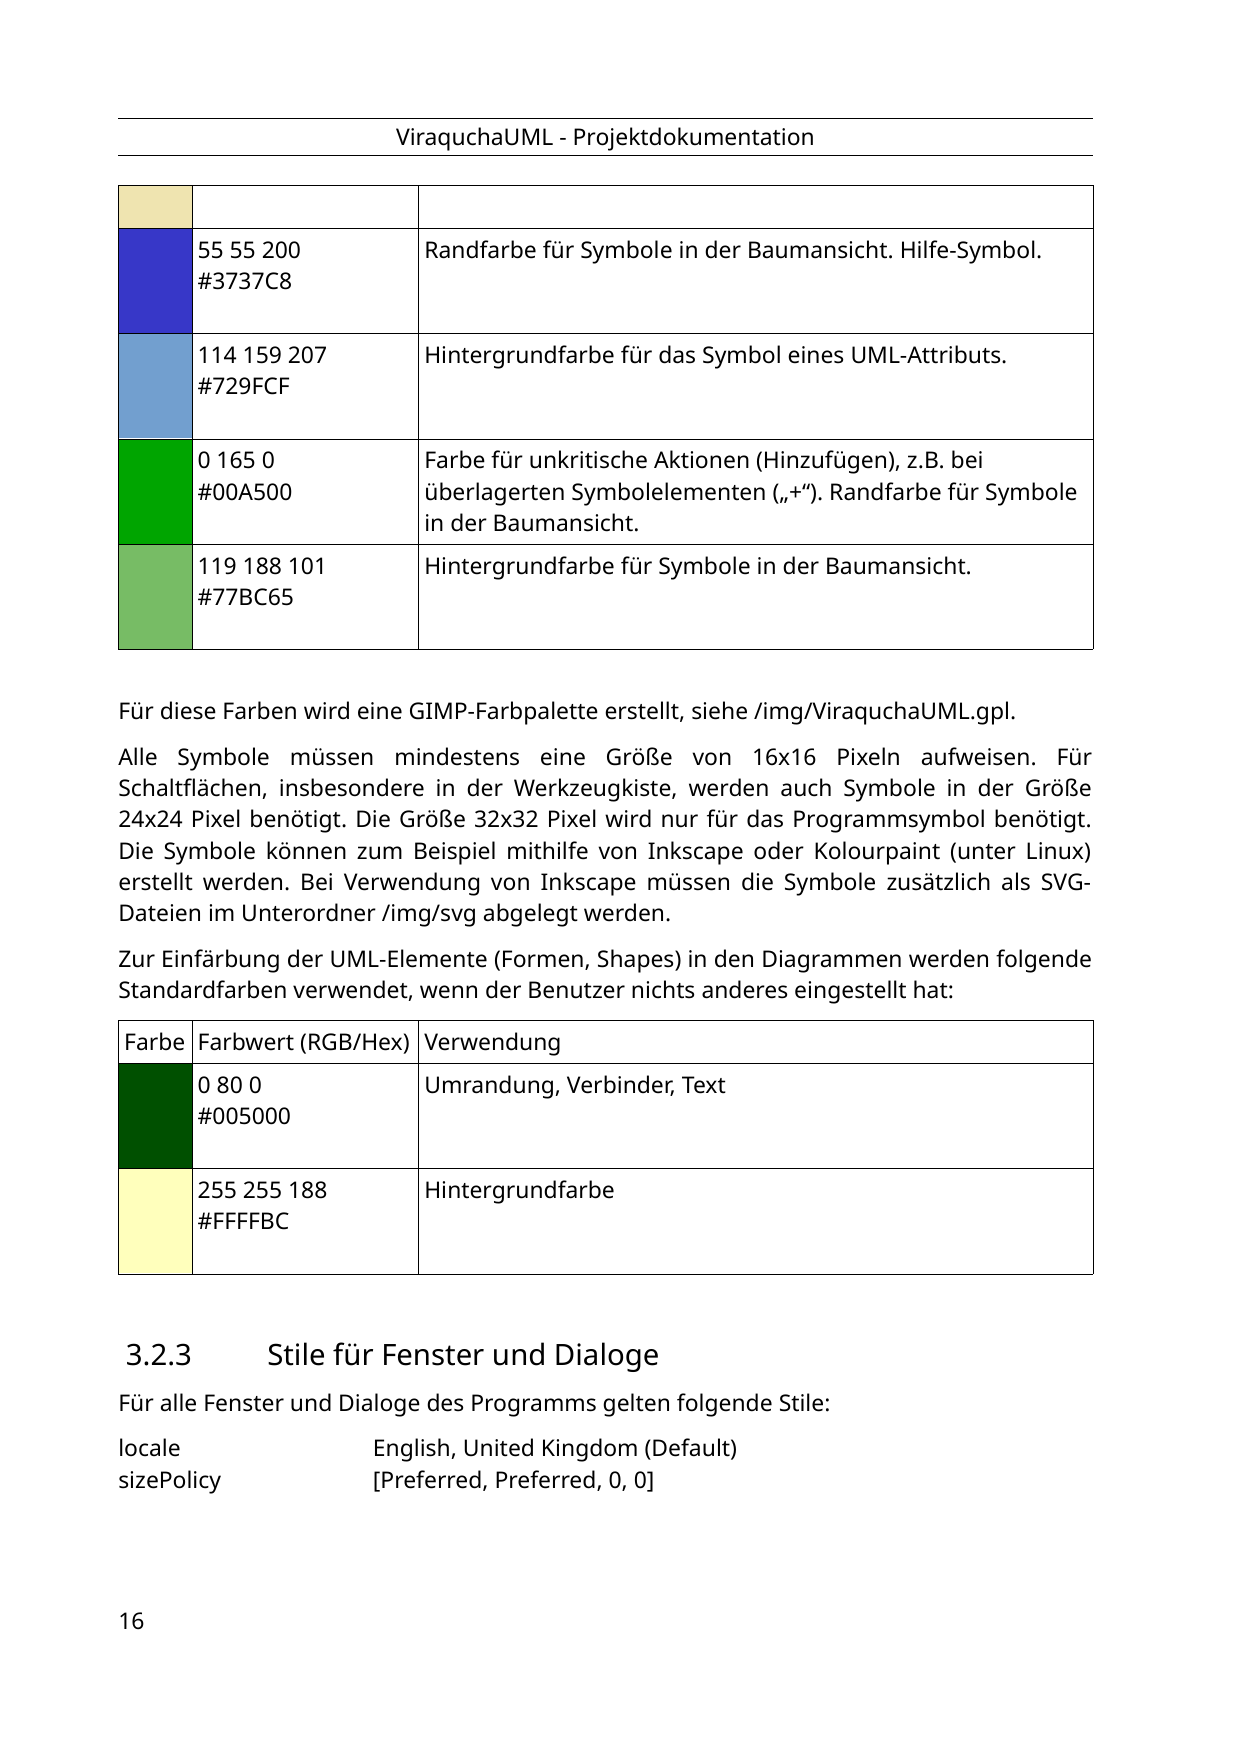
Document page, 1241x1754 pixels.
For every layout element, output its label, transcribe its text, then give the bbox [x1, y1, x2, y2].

text Zur Einfärbung der UML-Elemente (Formen, Shapes) in den Diagrammen werden folgende Standardfarben verwendet, wenn der Benutzer nichts anderes eingestellt hat: [118, 943, 1093, 1006]
table_cell [Preferred, Preferred, 0, 0] [373, 1464, 1093, 1495]
table_cell 0 80 0 #005000 [193, 1064, 418, 1168]
table_cell Umrandung, Verbinder, Text [419, 1064, 1093, 1168]
text Alle Symbole müssen mindestens eine Größe von 16x16 Pixeln aufweisen. Für Schaltflächen, insbesondere in der Werkzeugkiste, werden auch Symbole in der Größe 24x24 Pixel benötigt. Die Größe 32x32 Pixel wird nur für das Programmsymbol benötigt. Die Symbole können zum Beispiel mithilfe von Inkscape oder Kolourpaint (unter Linux) erstellt werden. Bei Verwendung von Inkscape müssen die Symbole zusätzlich als SVG-Dateien im Unterordner /img/svg abgelegt werden. [118, 741, 1093, 928]
table_cell [373, 1495, 1093, 1526]
text Für diese Farben wird eine GIMP-Farbpalette erstellt, siehe /img/ViraquchaUML.gpl. [118, 695, 1093, 726]
table_cell 0 165 0 #00A500 [193, 440, 418, 544]
table_cell [119, 440, 192, 544]
text Für alle Fenster und Dialoge des Programms gelten folgende Stile: [118, 1387, 1093, 1418]
table_cell 119 188 101 #77BC65 [193, 545, 418, 649]
table_cell [119, 545, 192, 649]
table_header Verwendung [419, 1021, 1093, 1063]
table_cell [419, 186, 1093, 228]
table_cell [119, 1169, 192, 1273]
table_header Farbe [119, 1021, 192, 1063]
table_cell Randfarbe für Symbole in der Baumansicht. Hilfe-Symbol. [419, 229, 1093, 333]
table_cell Farbe für unkritische Aktionen (Hinzufügen), z.B. bei überlagerten Symbolelementen („+“). Randfarbe für Symbole in der Baumansicht. [419, 440, 1093, 544]
table_cell Hintergrundfarbe [419, 1169, 1093, 1273]
table_cell [119, 186, 192, 228]
table_cell [119, 229, 192, 333]
table_cell 255 255 188 #FFFFBC [193, 1169, 418, 1273]
table_header English, United Kingdom (Default) [373, 1433, 1093, 1464]
table_header Farbwert (RGB/Hex) [193, 1021, 418, 1063]
table_cell [118, 1495, 373, 1526]
table_cell [119, 1064, 192, 1168]
table_cell 55 55 200 #3737C8 [193, 229, 418, 333]
table_cell 114 159 207 #729FCF [193, 334, 418, 438]
table_cell Hintergrundfarbe für Symbole in der Baumansicht. [419, 545, 1093, 649]
subtitle Stile für Fenster und Dialoge [118, 1334, 1093, 1374]
table_cell [119, 334, 192, 438]
table_header locale [118, 1433, 373, 1464]
table_cell sizePolicy [118, 1464, 373, 1495]
table_cell [193, 186, 418, 228]
table_cell Hintergrundfarbe für das Symbol eines UML-Attributs. [419, 334, 1093, 438]
